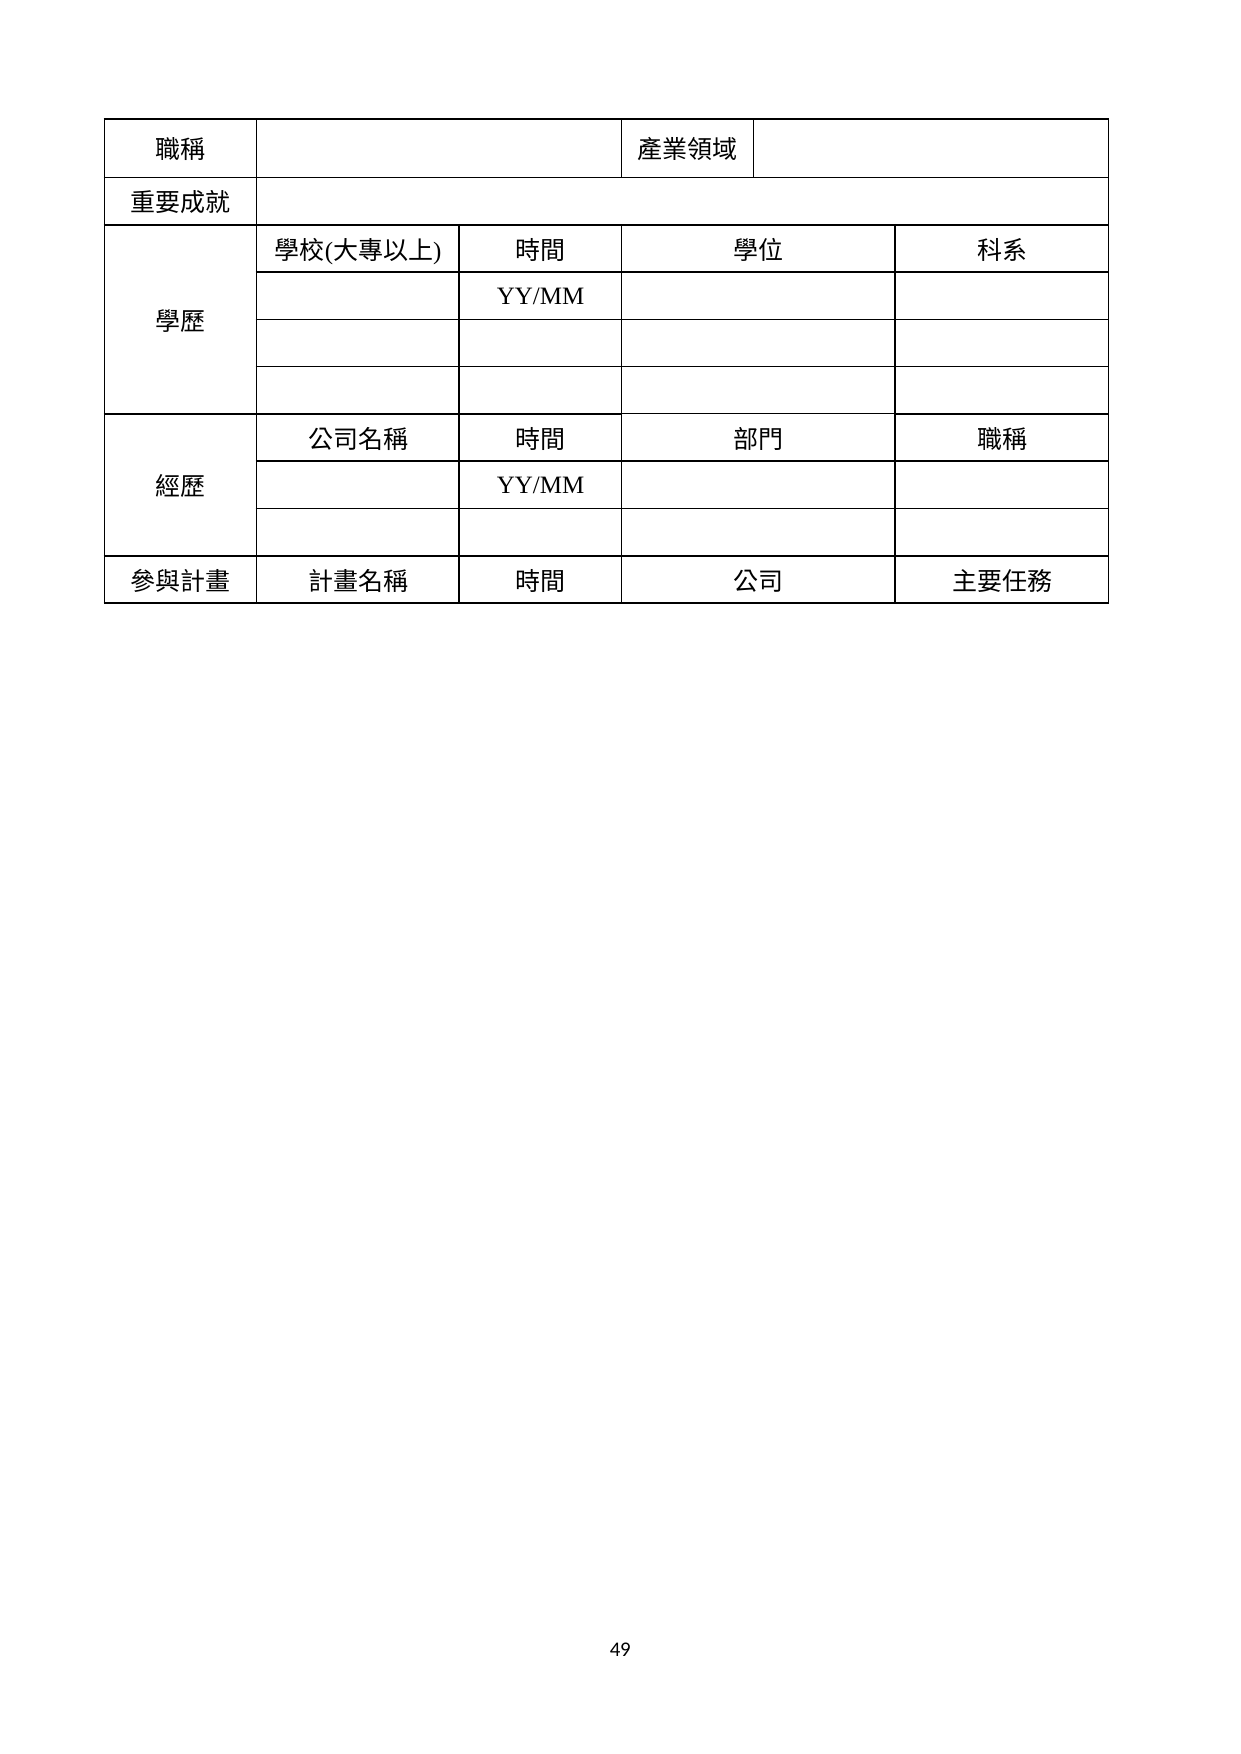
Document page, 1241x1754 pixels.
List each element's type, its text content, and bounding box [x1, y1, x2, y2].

table_cell 職稱 [105, 120, 256, 177]
table_cell [257, 367, 458, 413]
table_cell 計畫名稱 [257, 557, 458, 602]
table_cell [257, 509, 458, 555]
table_cell 學歷 [105, 226, 256, 413]
table_cell [460, 320, 621, 366]
table_cell [896, 320, 1108, 366]
table_cell [257, 462, 458, 508]
table_cell 時間 [460, 415, 621, 460]
table_cell [257, 178, 1108, 224]
table_cell [622, 462, 894, 508]
table_cell 學校(大專以上) [257, 226, 458, 271]
table_cell [896, 367, 1108, 413]
table_cell 學位 [622, 226, 894, 271]
table_cell [896, 273, 1108, 318]
table_cell [622, 509, 894, 555]
table_cell [257, 273, 458, 318]
table_cell YY/MM [460, 462, 621, 508]
table_cell 時間 [460, 557, 621, 602]
table_cell 經歷 [105, 415, 256, 555]
table_cell YY/MM [460, 273, 621, 318]
table_cell [896, 509, 1108, 555]
table_cell 部門 [622, 414, 894, 460]
table_cell 時間 [460, 226, 621, 271]
table_cell [257, 120, 621, 177]
table_cell 重要成就 [105, 178, 256, 224]
table_cell 職稱 [896, 415, 1108, 460]
table_cell [622, 273, 894, 318]
table_cell [257, 320, 458, 366]
table_cell 主要任務 [896, 557, 1108, 602]
table_cell [622, 367, 894, 413]
table_cell [896, 462, 1108, 508]
table_cell 公司名稱 [257, 415, 458, 460]
table_cell 科系 [896, 226, 1108, 271]
table_cell 產業領域 [622, 120, 753, 177]
table_cell [622, 320, 894, 366]
table_cell 參與計畫 [105, 557, 256, 602]
table_cell [460, 367, 621, 413]
table_cell [460, 509, 621, 555]
table_cell [754, 120, 1108, 177]
table_cell 公司 [622, 557, 894, 602]
